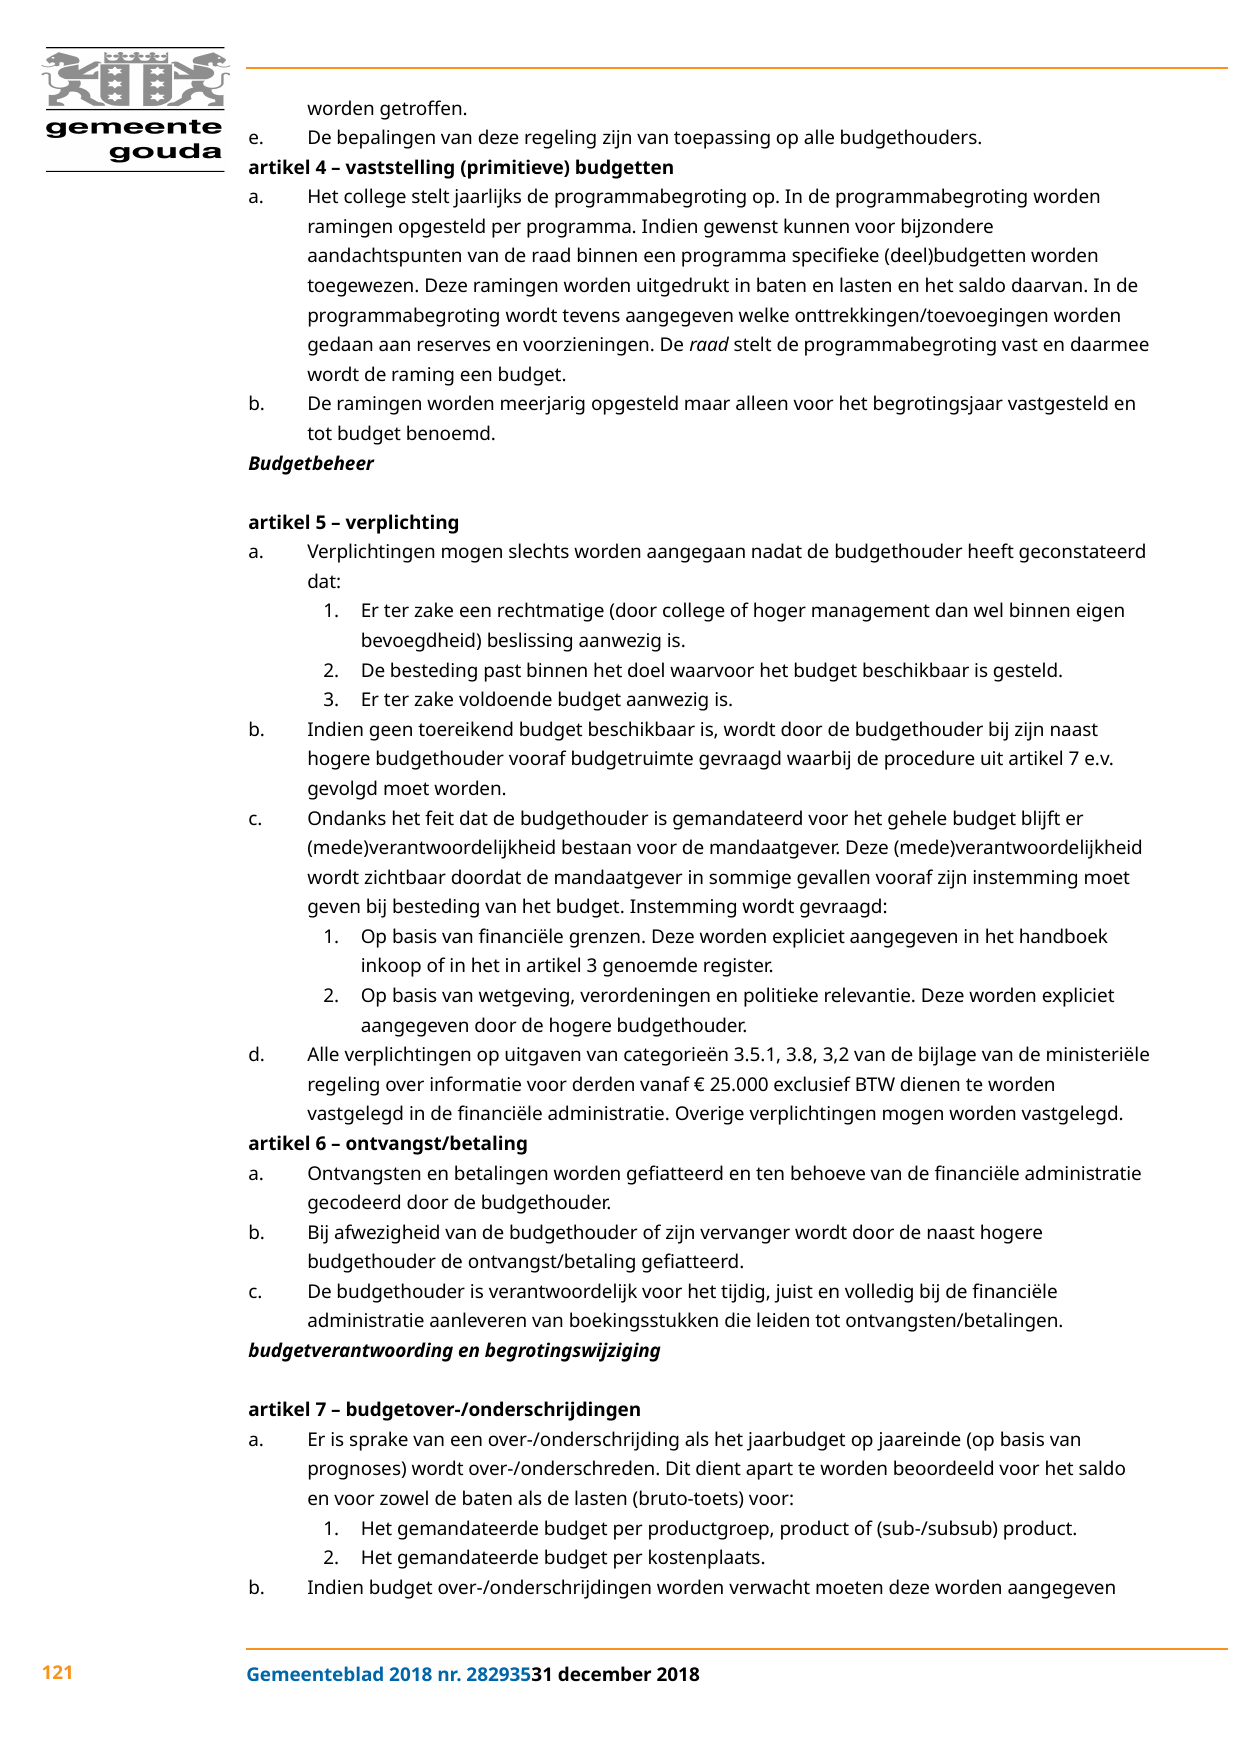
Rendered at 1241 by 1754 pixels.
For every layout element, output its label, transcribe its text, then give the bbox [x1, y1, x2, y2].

list Bij afwezigheid van de budgethouder of zijn vervanger wordt door de naast hogere budgethouder de ontvangst/betaling gefiatteerd. [248, 1219, 1152, 1274]
list worden getroffen. [248, 95, 1152, 121]
text Budgetbeheer [248, 450, 1152, 476]
list Het gemandateerde budget per productgroep, product of (sub-/subsub) product. [323, 1515, 1152, 1541]
text artikel 5 – verplichting [248, 509, 1152, 535]
list De besteding past binnen het doel waarvoor het budget beschikbaar is gesteld. [323, 657, 1152, 683]
list Er ter zake een rechtmatige (door college of hoger management dan wel binnen eigen bevoegdheid) beslissing aanwezig is. [323, 598, 1152, 653]
list Ontvangsten en betalingen worden gefiatteerd en ten behoeve van de financiële administratie gecodeerd door de budgethouder. [248, 1160, 1152, 1215]
text artikel 7 – budgetover-/onderschrijdingen [248, 1396, 1152, 1422]
list Er is sprake van een over-/onderschrijding als het jaarbudget op jaareinde (op basis van prognoses) wordt over-/onderschreden. Dit dient apart te worden beoordeeld voor het saldo en voor zowel de baten als de lasten (bruto-toets) voor: [248, 1426, 1152, 1511]
list De budgethouder is verantwoordelijk voor het tijdig, juist en volledig bij de financiële administratie aanleveren van boekingsstukken die leiden tot ontvangsten/betalingen. [248, 1278, 1152, 1333]
text budgetverantwoording en begrotingswijziging [248, 1337, 1152, 1363]
list Alle verplichtingen op uitgaven van categorieën 3.5.1, 3.8, 3,2 van de bijlage van de ministeriële regeling over informatie voor derden vanaf € 25.000 exclusief BTW dienen te worden vastgelegd in de financiële administratie. Overige verplichtingen mogen worden vastgelegd. [248, 1041, 1152, 1126]
list De ramingen worden meerjarig opgesteld maar alleen voor het begrotingsjaar vastgesteld en tot budget benoemd. [248, 391, 1152, 446]
list Verplichtingen mogen slechts worden aangegaan nadat de budgethouder heeft geconstateerd dat: [248, 538, 1152, 594]
list Indien budget over-/onderschrijdingen worden verwacht moeten deze worden aangegeven [248, 1574, 1152, 1600]
list Er ter zake voldoende budget aanwezig is. [323, 686, 1152, 712]
list De bepalingen van deze regeling zijn van toepassing op alle budgethouders. [248, 124, 1152, 150]
list Op basis van wetgeving, verordeningen en politieke relevantie. Deze worden expliciet aangegeven door de hogere budgethouder. [323, 982, 1152, 1038]
list Op basis van financiële grenzen. Deze worden expliciet aangegeven in het handboek inkoop of in het in artikel 3 genoemde register. [323, 923, 1152, 978]
text artikel 4 – vaststelling (primitieve) budgetten [248, 154, 1152, 180]
list Indien geen toereikend budget beschikbaar is, wordt door de budgethouder bij zijn naast hogere budgethouder vooraf budgetruimte gevraagd waarbij de procedure uit artikel 7 e.v. gevolgd moet worden. [248, 716, 1152, 801]
list Het gemandateerde budget per kostenplaats. [323, 1544, 1152, 1570]
text artikel 6 – ontvangst/betaling [248, 1130, 1152, 1156]
list Ondanks het feit dat de budgethouder is gemandateerd voor het gehele budget blijft er (mede)verantwoordelijkheid bestaan voor de mandaatgever. Deze (mede)verantwoordelijkheid wordt zichtbaar doordat de mandaatgever in sommige gevallen vooraf zijn instemming moet geven bij besteding van het budget. Instemming wordt gevraagd: [248, 805, 1152, 919]
picture [41, 47, 231, 172]
list Het college stelt jaarlijks de programmabegroting op. In de programmabegroting worden ramingen opgesteld per programma. Indien gewenst kunnen voor bijzondere aandachtspunten van de raad binnen een programma specifieke (deel)budgetten worden toegewezen. Deze ramingen worden uitgedrukt in baten en lasten en het saldo daarvan. In de programmabegroting wordt tevens aangegeven welke onttrekkingen/toevoegingen worden gedaan aan reserves en voorzieningen. De raad stelt de programmabegroting vast en daarmee wordt de raming een budget. [248, 183, 1152, 387]
